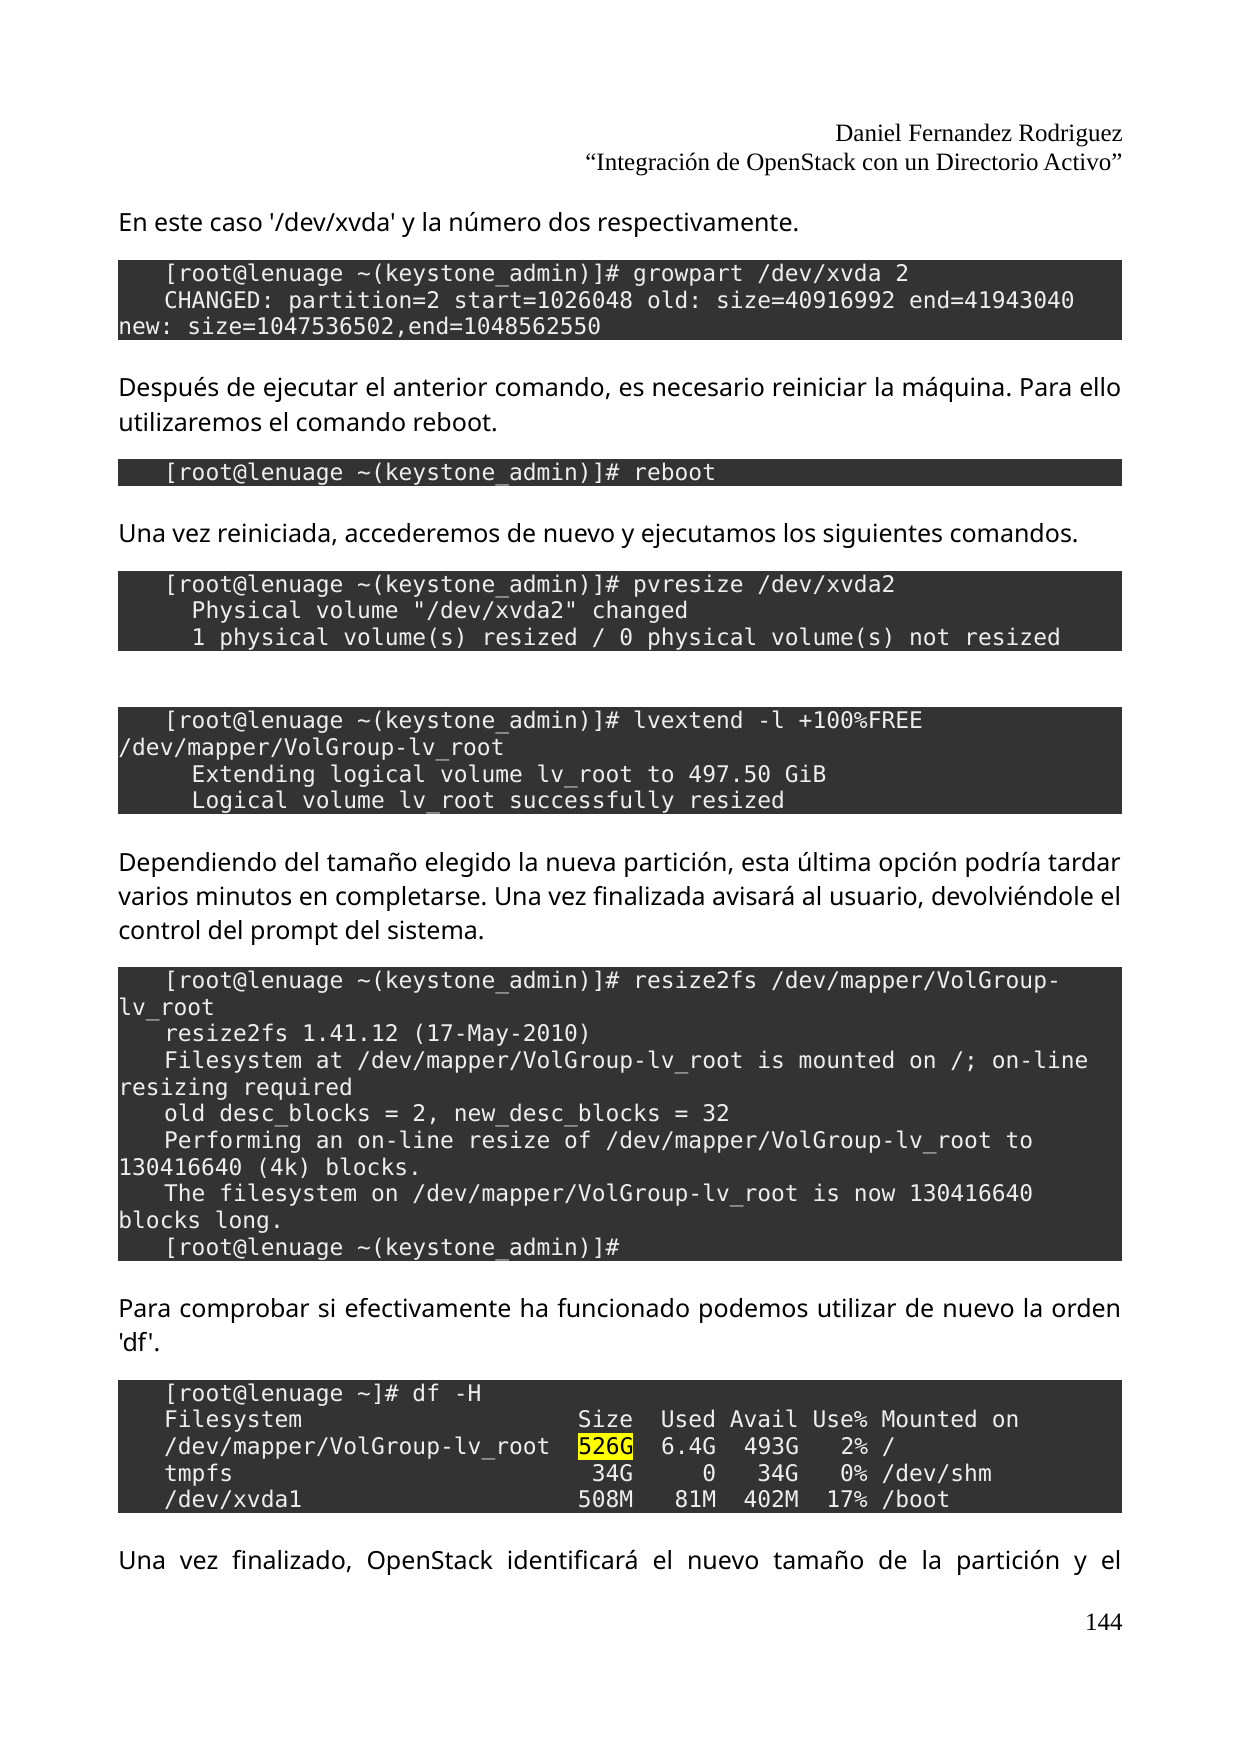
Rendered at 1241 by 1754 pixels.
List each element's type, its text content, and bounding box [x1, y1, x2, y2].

text Una vez finalizado, OpenStack identificará el nuevo tamaño de la partición y el [118, 1543, 1122, 1577]
text Para comprobar si efectivamente ha funcionado podemos utilizar de nuevo la orden 'df'. [118, 1291, 1122, 1359]
text Extending logical volume lv_root to 497.50 GiB [118, 761, 1122, 787]
text [root@lenuage ~]# df -H [118, 1380, 1122, 1406]
text En este caso '/dev/xvda' y la número dos respectivamente. [118, 205, 1122, 239]
text The filesystem on /dev/mapper/VolGroup-lv_root is now 130416640 blocks long. [118, 1181, 1122, 1234]
text resize2fs 1.41.12 (17-May-2010) [118, 1021, 1122, 1047]
text old desc_blocks = 2, new_desc_blocks = 32 [118, 1101, 1122, 1127]
text [root@lenuage ~(keystone_admin)]# growpart /dev/xvda 2 [118, 260, 1122, 287]
text /dev/mapper/VolGroup-lv_root 526G 6.4G 493G 2% / [118, 1433, 1122, 1460]
text 1 physical volume(s) resized / 0 physical volume(s) not resized [118, 624, 1122, 651]
text Después de ejecutar el anterior comando, es necesario reiniciar la máquina. Para ello utilizaremos el comando reboot. [118, 370, 1122, 438]
text Logical volume lv_root successfully resized [118, 787, 1122, 814]
text Dependiendo del tamaño elegido la nueva partición, esta última opción podría tardar varios minutos en completarse. Una vez finalizada avisará al usuario, devolviéndole el control del prompt del sistema. [118, 844, 1122, 946]
text tmpfs 34G 0 34G 0% /dev/shm [118, 1460, 1122, 1486]
text CHANGED: partition=2 start=1026048 old: size=40916992 end=41943040 new: size=1047536502,end=1048562550 [118, 287, 1122, 340]
text Filesystem at /dev/mapper/VolGroup-lv_root is mounted on /; on-line resizing required [118, 1047, 1122, 1101]
text [root@lenuage ~(keystone_admin)]# lvextend -l +100%FREE /dev/mapper/VolGroup-lv_root [118, 707, 1122, 761]
text /dev/xvda1 508M 81M 402M 17% /boot [118, 1486, 1122, 1513]
text [root@lenuage ~(keystone_admin)]# resize2fs /dev/mapper/VolGroup-lv_root [118, 967, 1122, 1021]
text Filesystem Size Used Avail Use% Mounted on [118, 1406, 1122, 1433]
text [root@lenuage ~(keystone_admin)]# pvresize /dev/xvda2 [118, 571, 1122, 597]
text [root@lenuage ~(keystone_admin)]# [118, 1234, 1122, 1261]
text Physical volume "/dev/xvda2" changed [118, 597, 1122, 624]
text [root@lenuage ~(keystone_admin)]# reboot [118, 459, 1122, 486]
text Una vez reiniciada, accederemos de nuevo y ejecutamos los siguientes comandos. [118, 516, 1122, 550]
text Performing an on-line resize of /dev/mapper/VolGroup-lv_root to 130416640 (4k) blocks. [118, 1127, 1122, 1181]
